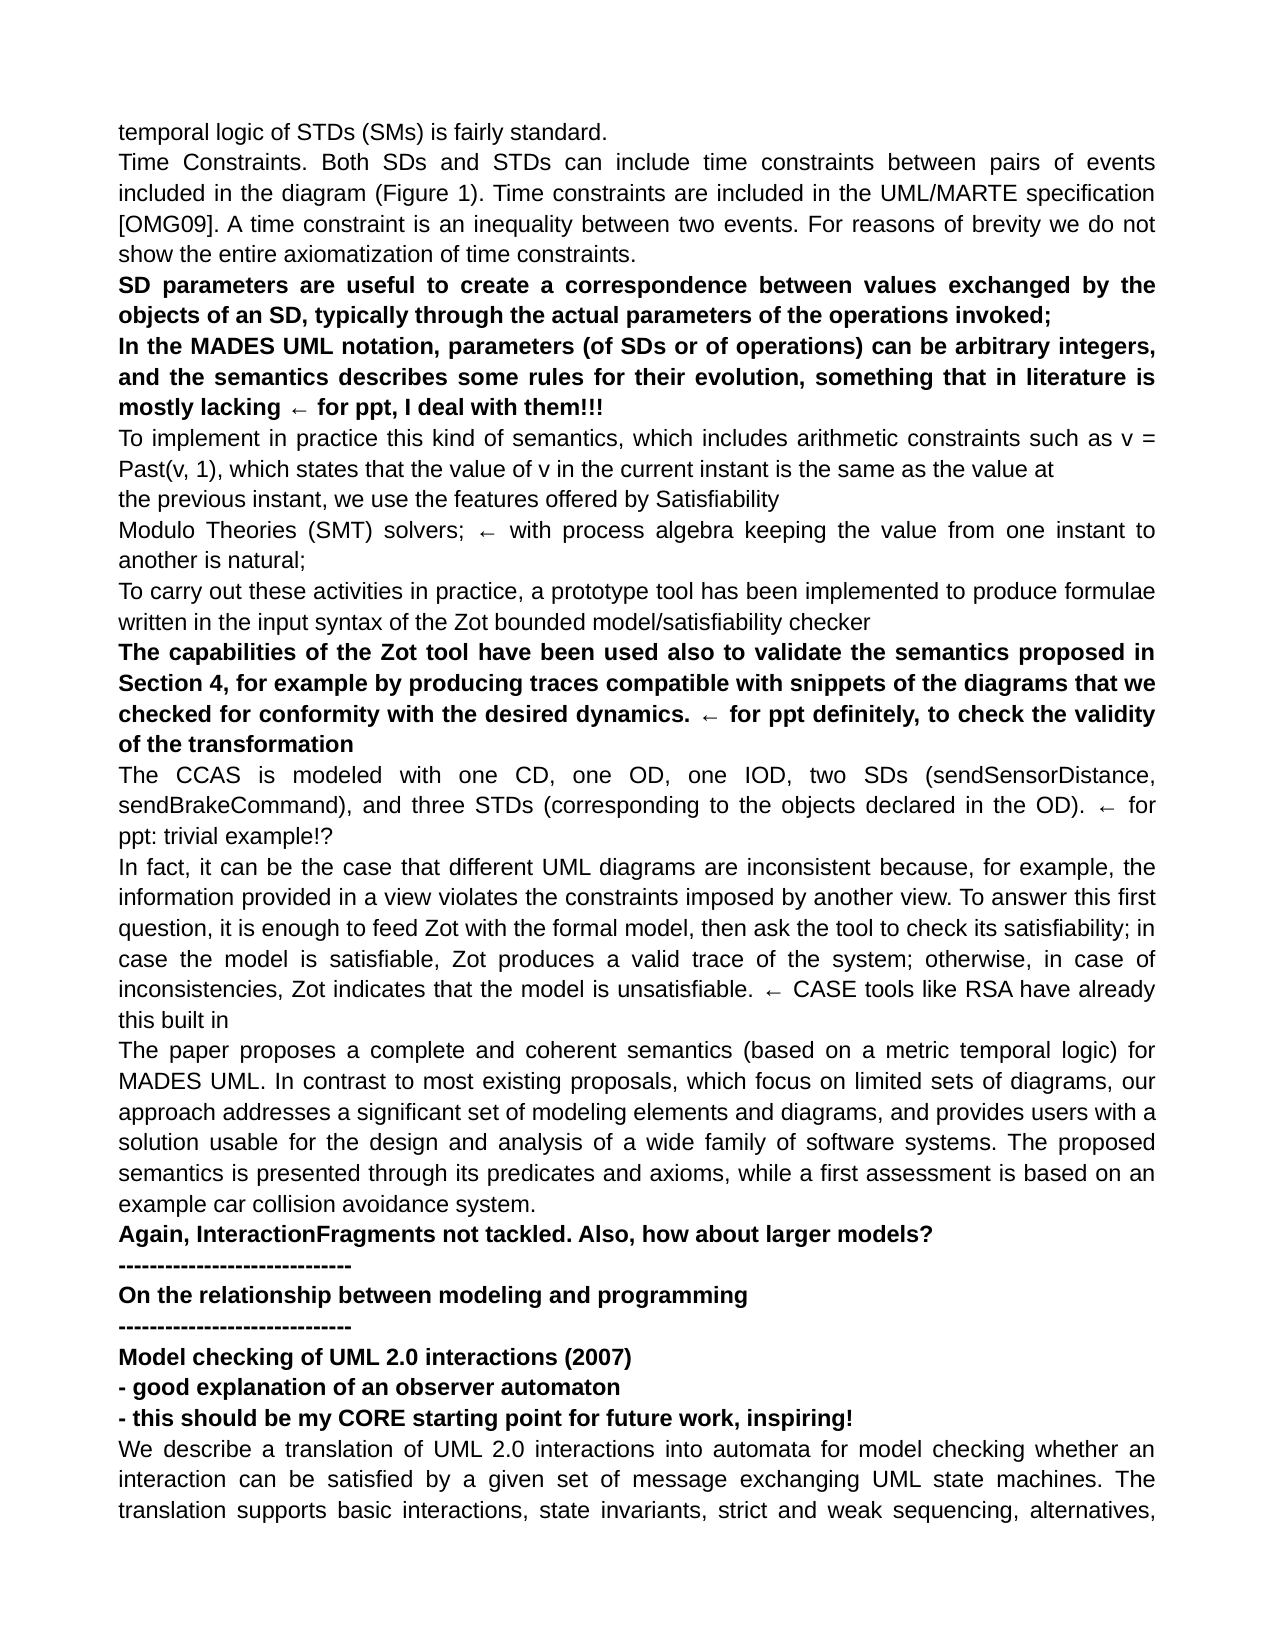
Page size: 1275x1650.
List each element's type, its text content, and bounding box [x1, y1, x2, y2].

text On the relationship between modeling and programming [118, 1282, 1157, 1309]
text In the MADES UML notation, parameters (of SDs or of operations) can be arbitrary integers, and the semantics describes some rules for their evolution, something that in literature is mostly lacking ← for ppt, I deal with them!!! [118, 332, 1157, 421]
text The paper proposes a complete and coherent semantics (based on a metric temporal logic) for MADES UML. In contrast to most existing proposals, which focus on limited sets of diagrams, our approach addresses a significant set of modeling elements and diagrams, and provides users with a solution usable for the design and analysis of a wide family of software systems. The proposed semantics is presented through its predicates and axioms, while a first assessment is based on an example car collision avoidance system. [118, 1037, 1157, 1217]
text ------------------------------ [118, 1312, 1157, 1339]
text To carry out these activities in practice, a prototype tool has been implemented to produce formulae written in the input syntax of the Zot bounded model/satisfiability checker [118, 577, 1157, 635]
text In fact, it can be the case that different UML diagrams are inconsistent because, for example, the information provided in a view violates the constraints imposed by another view. To answer this first question, it is enough to feed Zot with the formal model, then ask the tool to check its satisfiability; in case the model is satisfiable, Zot produces a valid trace of the system; otherwise, in case of inconsistencies, Zot indicates that the model is unsatisfiable. ← CASE tools like RSA have already this built in [118, 853, 1157, 1033]
text We describe a translation of UML 2.0 interactions into automata for model checking whether an interaction can be satisfied by a given set of message exchanging UML state machines. The translation supports basic interactions, state invariants, strict and weak sequencing, alternatives, [118, 1435, 1157, 1523]
text SD parameters are useful to create a correspondence between values exchanged by the objects of an SD, typically through the actual parameters of the operations invoked; [118, 271, 1157, 329]
text - good explanation of an observer automaton [118, 1374, 1157, 1401]
text To implement in practice this kind of semantics, which includes arithmetic constraints such as v = Past(v, 1), which states that the value of v in the current instant is the same as the value at [118, 424, 1157, 482]
text - this should be my CORE starting point for future work, inspiring! [118, 1404, 1157, 1431]
text Model checking of UML 2.0 interactions (2007) [118, 1343, 1157, 1370]
text The CCAS is modeled with one CD, one OD, one IOD, two SDs (sendSensorDistance, sendBrakeCommand), and three STDs (corresponding to the objects declared in the OD). ← for ppt: trivial example!? [118, 761, 1157, 849]
text Modulo Theories (SMT) solvers; ← with process algebra keeping the value from one instant to another is natural; [118, 516, 1157, 574]
text Again, InteractionFragments not tackled. Also, how about larger models? [118, 1221, 1157, 1247]
text the previous instant, we use the features offered by Satisfiability [118, 486, 1157, 512]
text temporal logic of STDs (SMs) is fairly standard. [118, 118, 1157, 145]
text The capabilities of the Zot tool have been used also to validate the semantics proposed in Section 4, for example by producing traces compatible with snippets of the diagrams that we checked for conformity with the desired dynamics. ← for ppt definitely, to check the validity of the transformation [118, 639, 1157, 757]
text Time Constraints. Both SDs and STDs can include time constraints between pairs of events included in the diagram (Figure 1). Time constraints are included in the UML/MARTE specification [OMG09]. A time constraint is an inequality between two events. For reasons of brevity we do not show the entire axiomatization of time constraints. [118, 149, 1157, 267]
text ------------------------------ [118, 1251, 1157, 1278]
